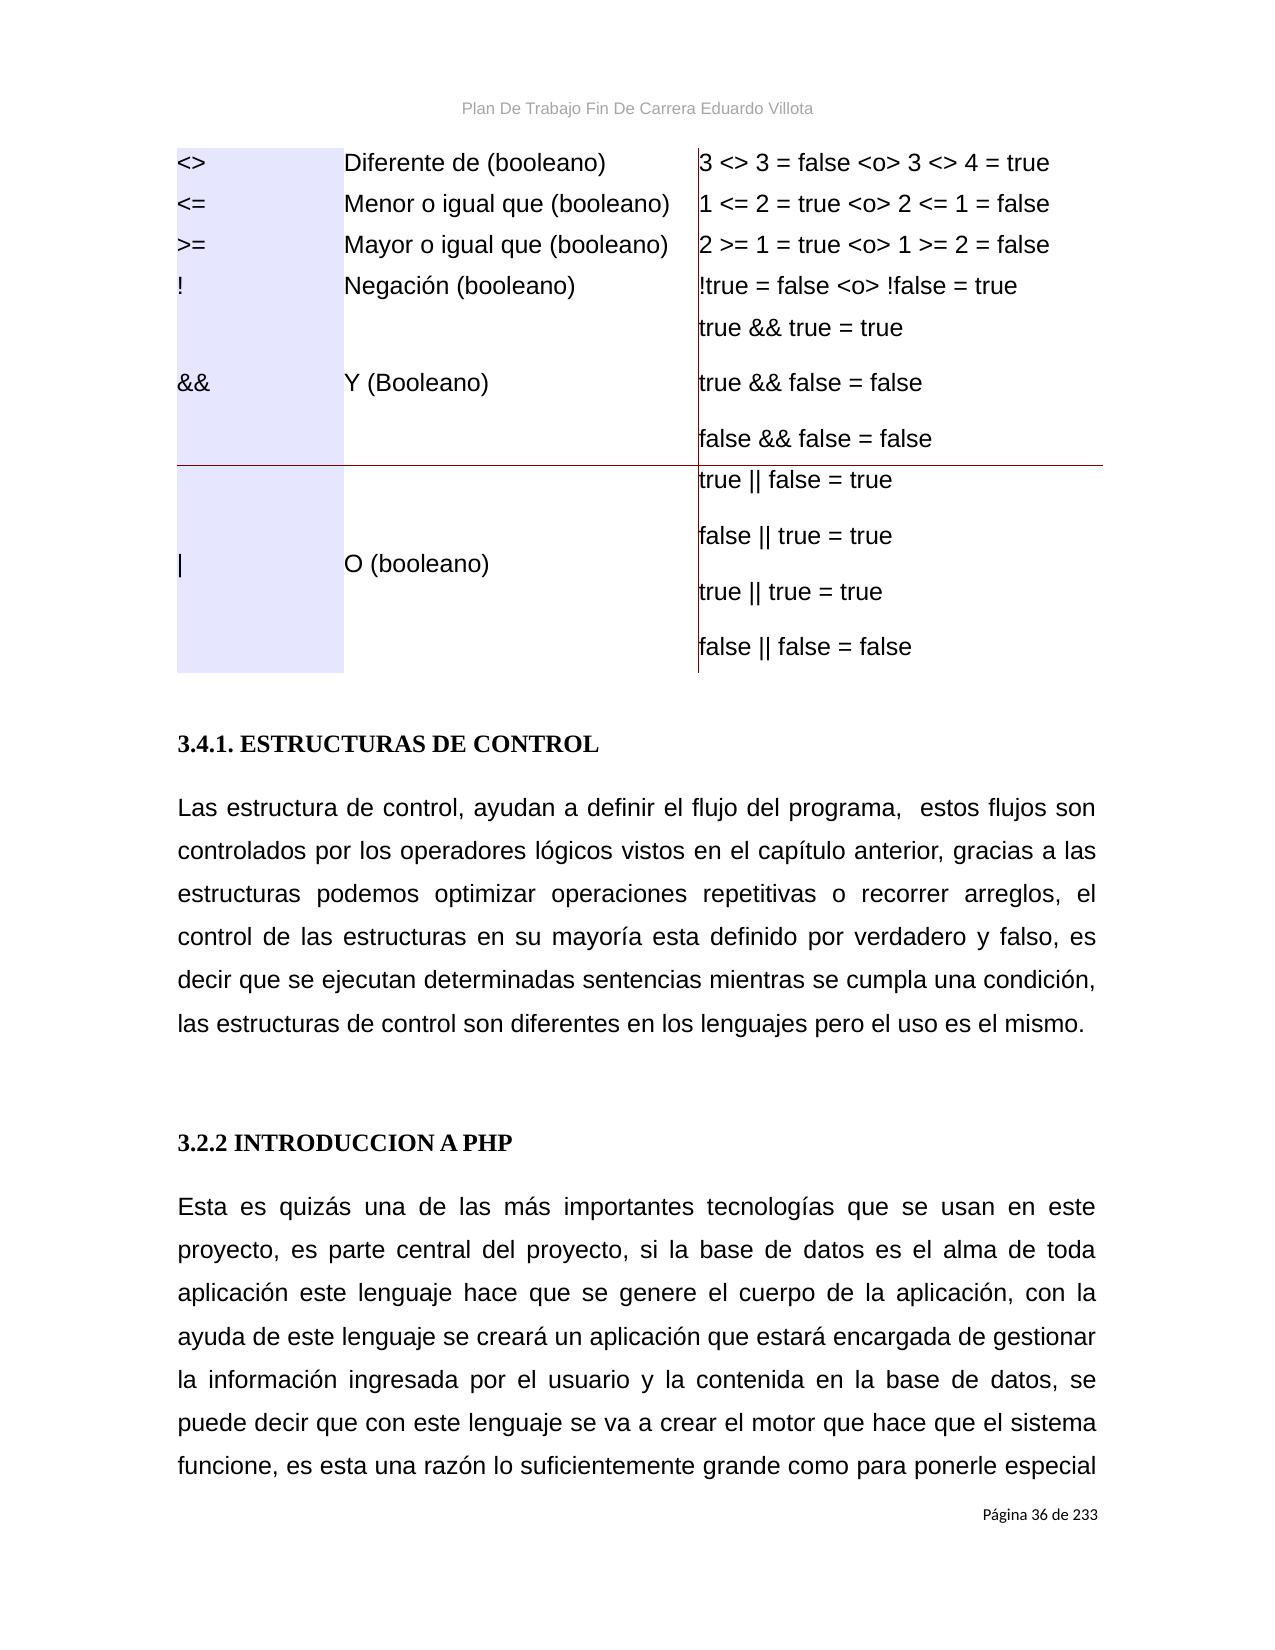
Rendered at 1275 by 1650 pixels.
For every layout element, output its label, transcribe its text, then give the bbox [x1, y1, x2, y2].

table_cell <= [177, 189, 344, 230]
table_cell | [177, 466, 344, 673]
table_cell Diferente de (booleano) [344, 148, 698, 189]
table_cell >= [177, 230, 344, 271]
table_cell 1 <= 2 = true <o> 2 <= 1 = false [699, 189, 1103, 230]
table_cell Mayor o igual que (booleano) [344, 230, 698, 271]
text 3.2.2 INTRODUCCION A PHP [177, 1128, 1098, 1157]
table_cell Negación (booleano) [344, 271, 698, 313]
text Las estructura de control, ayudan a definir el flujo del programa, estos flujos son controlados por los operadores lógicos vistos en el capítulo anterior, gracias a las estructuras podemos optimizar operaciones repetitivas o recorrer arreglos, el control de las estructuras en su mayoría esta definido por verdadero y falso, es decir que se ejecutan determinadas sentencias mientras se cumpla una condición, las estructuras de control son diferentes en los lenguajes pero el uso es el mismo. [177, 793, 1098, 1037]
table_cell !true = false <o> !false = true [699, 271, 1103, 313]
text Esta es quizás una de las más importantes tecnologías que se usan en este proyecto, es parte central del proyecto, si la base de datos es el alma de toda aplicación este lenguaje hace que se genere el cuerpo de la aplicación, con la ayuda de este lenguaje se creará un aplicación que estará encargada de gestionar la información ingresada por el usuario y la contenida en la base de datos, se puede decir que con este lenguaje se va a crear el motor que hace que el sistema funcione, es esta una razón lo suficientemente grande como para ponerle especial [177, 1192, 1098, 1479]
table_cell true && true = true true && false = false false && false = false [699, 313, 1103, 465]
table_cell Menor o igual que (booleano) [344, 189, 698, 230]
table_cell O (booleano) [344, 466, 698, 673]
text 3.4.1. ESTRUCTURAS DE CONTROL [177, 729, 1098, 758]
table_cell <> [177, 148, 344, 189]
table_cell && [177, 313, 344, 465]
table_cell 3 <> 3 = false <o> 3 <> 4 = true [699, 148, 1103, 189]
table_cell ! [177, 271, 344, 313]
table_cell Y (Booleano) [344, 313, 698, 465]
table_cell true || false = true false || true = true true || true = true false || false = false [699, 466, 1103, 673]
table_cell 2 >= 1 = true <o> 1 >= 2 = false [699, 230, 1103, 271]
